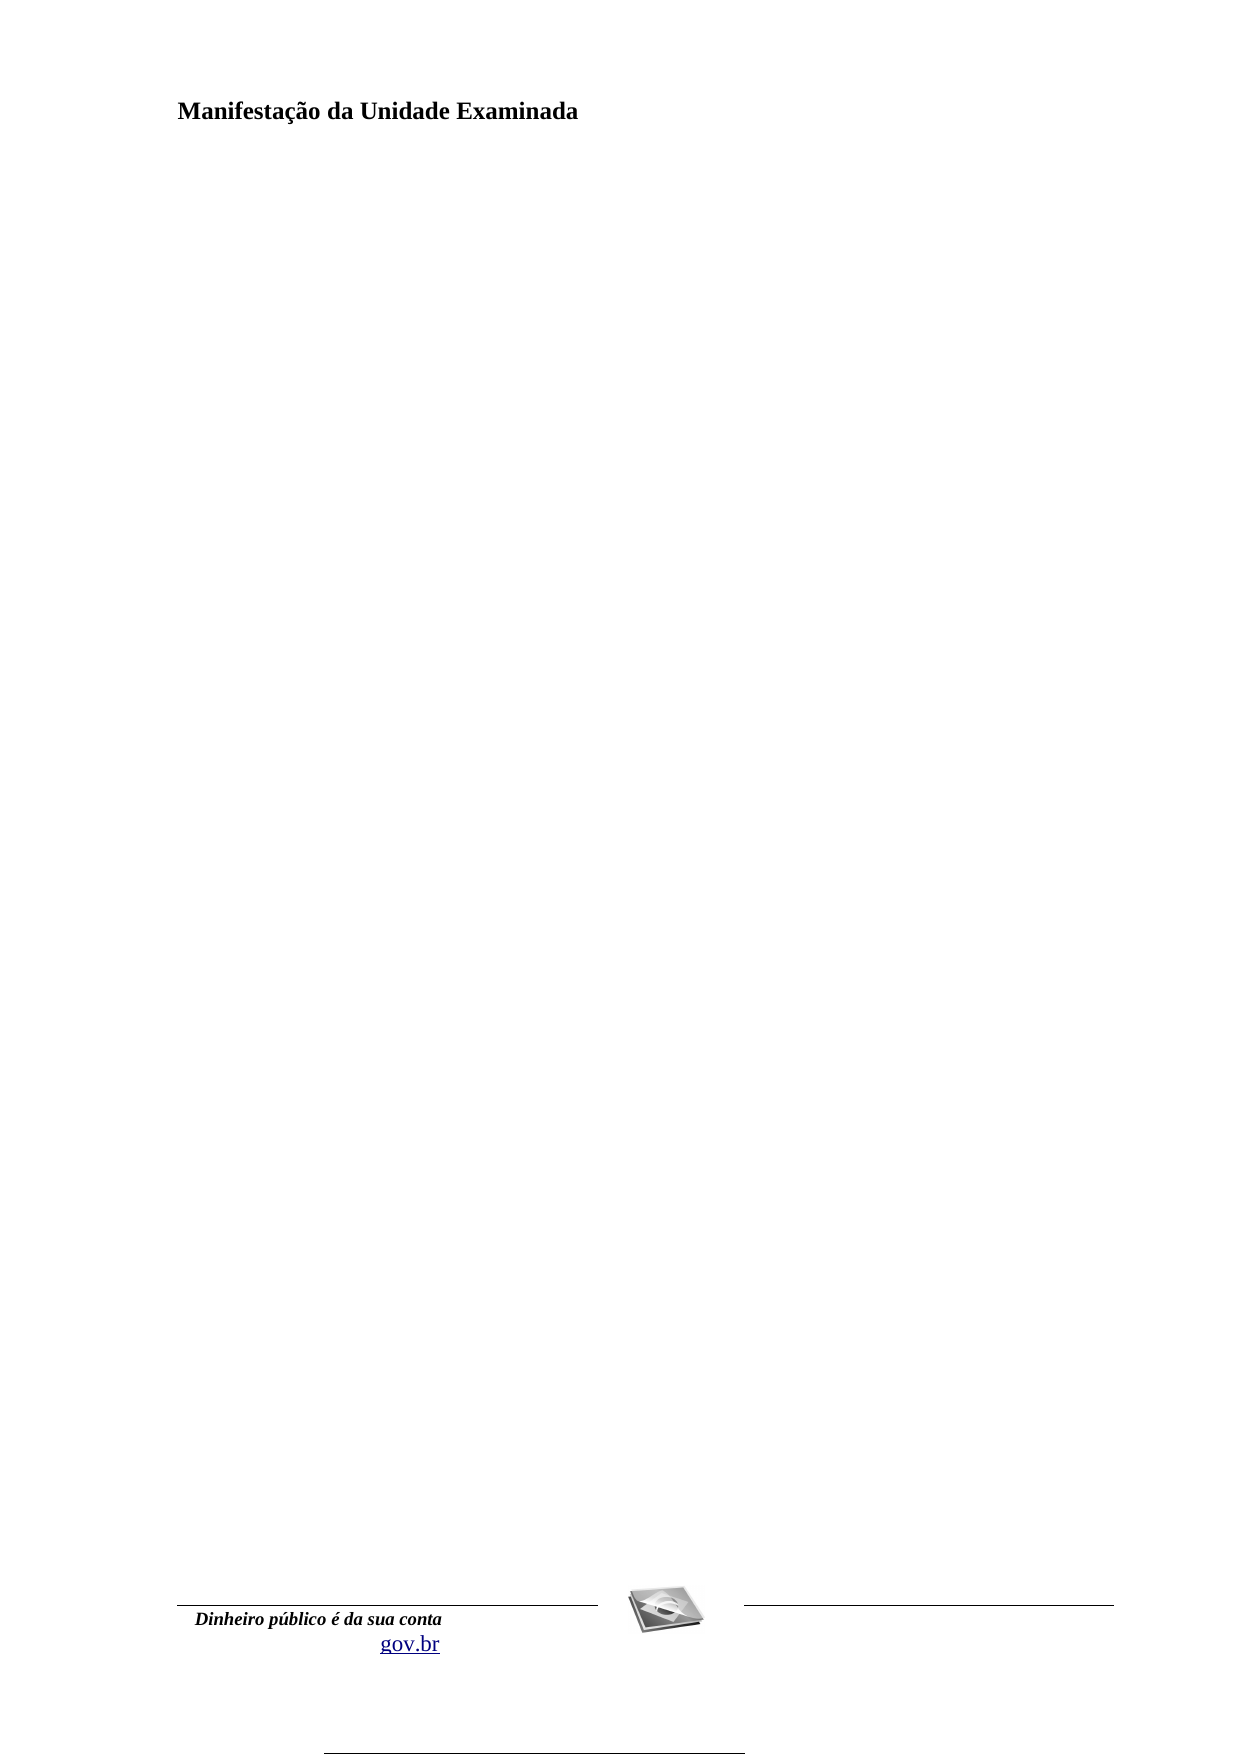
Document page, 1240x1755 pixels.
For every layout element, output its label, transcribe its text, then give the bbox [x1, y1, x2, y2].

subtitle Manifestação da Unidade Examinada [177, 96, 1239, 124]
